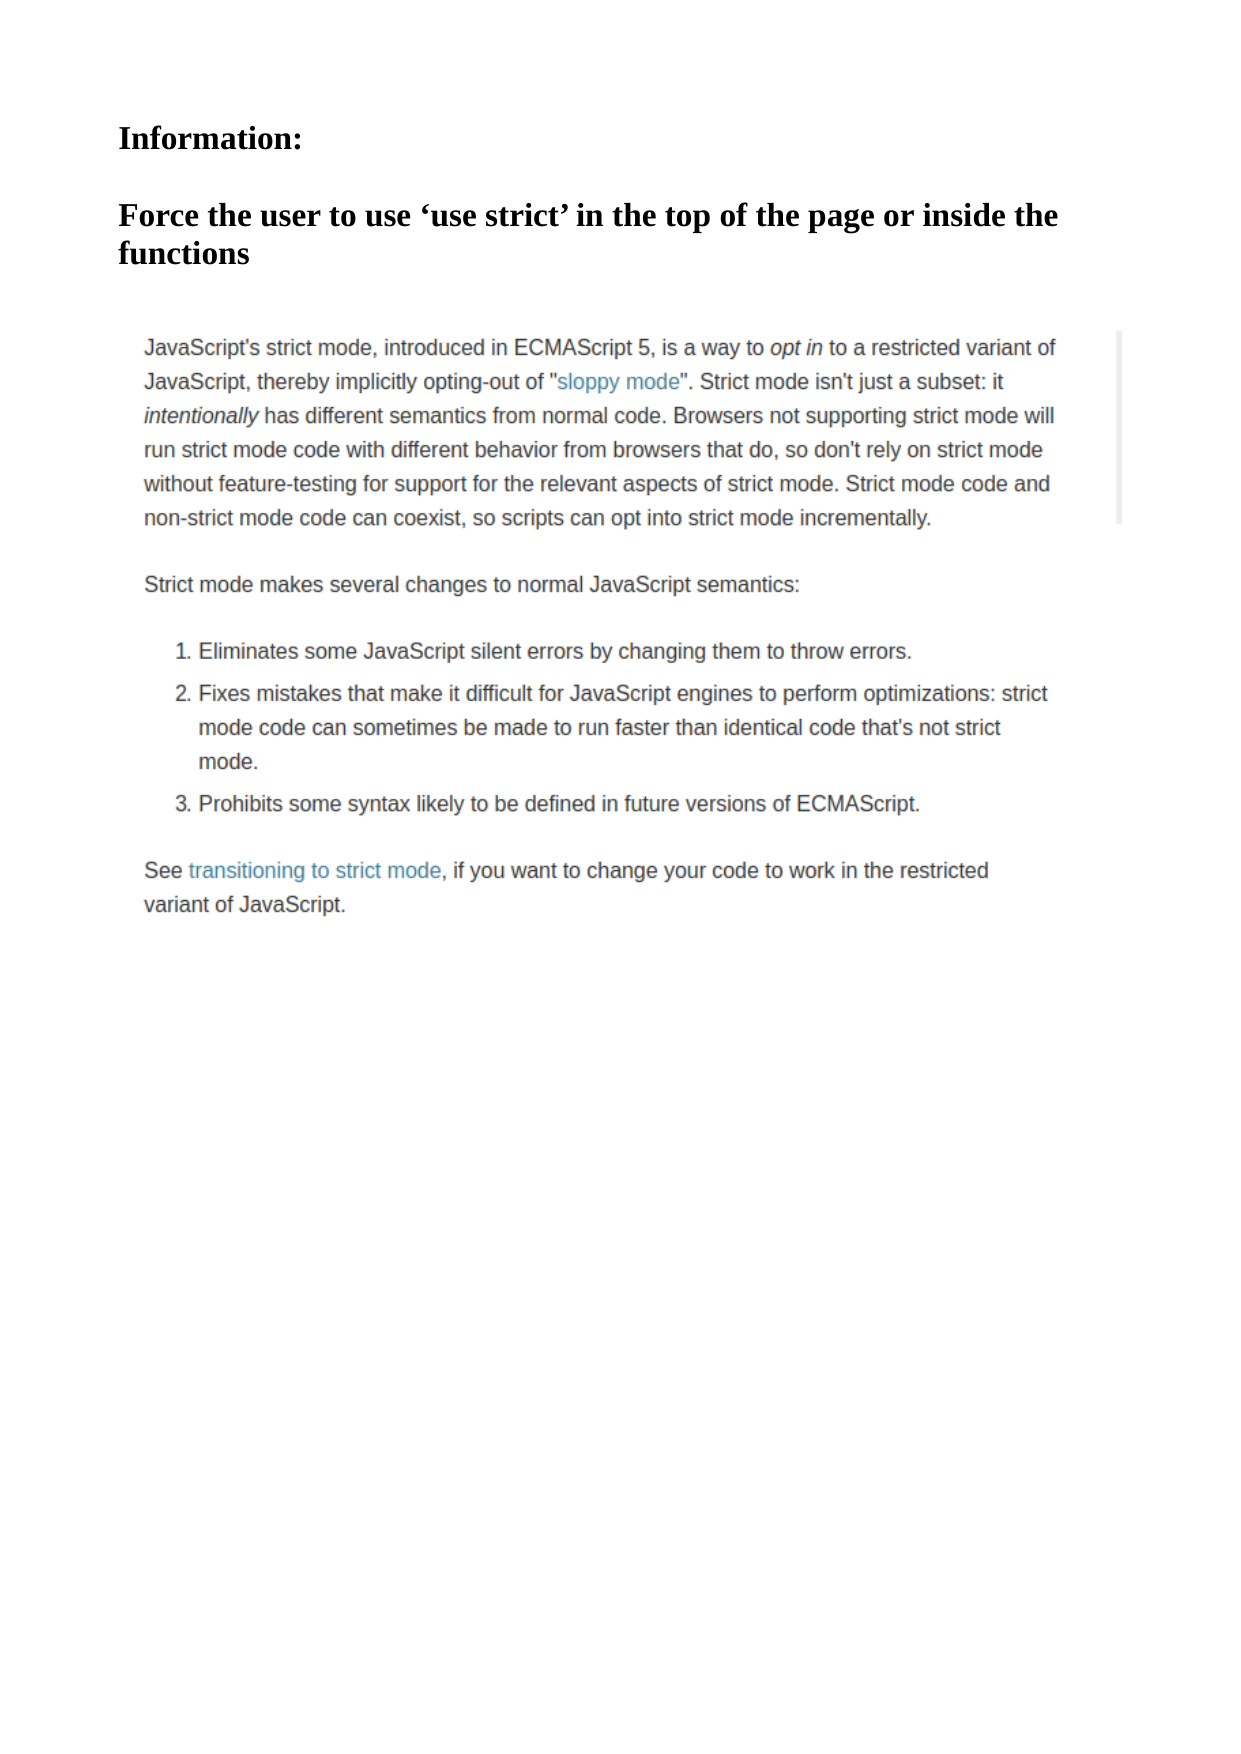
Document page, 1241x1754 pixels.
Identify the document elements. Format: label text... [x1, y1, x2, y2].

text Information: [118, 118, 1122, 156]
text Force the user to use ‘use strict’ in the top of the page or inside the functions [118, 195, 1122, 271]
picture [118, 309, 1123, 964]
